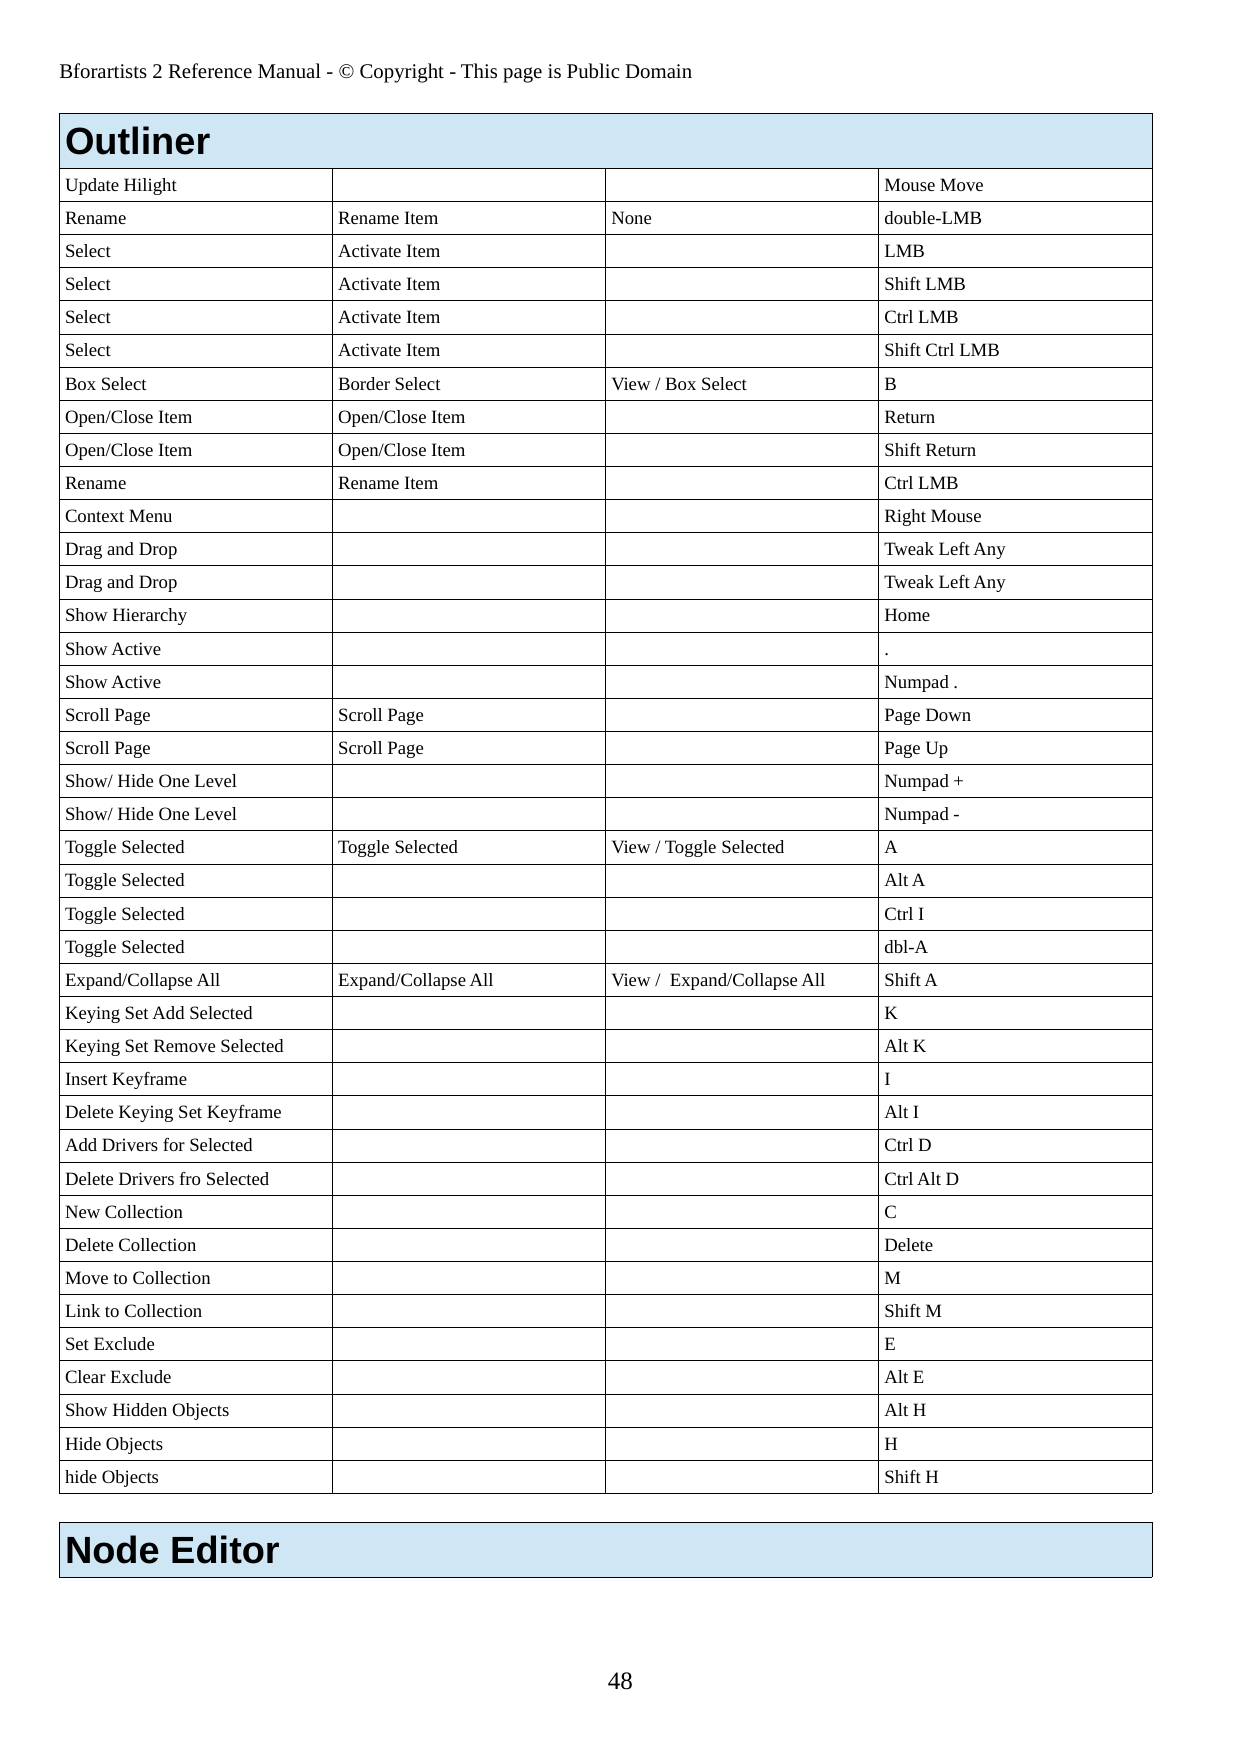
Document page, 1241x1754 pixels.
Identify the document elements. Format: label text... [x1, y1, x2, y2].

table_cell Toggle Selected [60, 898, 332, 930]
table_cell [606, 335, 878, 367]
table_header Outliner [60, 114, 1152, 168]
table_cell Clear Exclude [60, 1361, 332, 1393]
table_cell Select [60, 301, 332, 333]
table_cell [606, 566, 878, 598]
table_cell [606, 1428, 878, 1460]
table_cell [606, 1063, 878, 1095]
table_cell [333, 997, 605, 1029]
table_cell Alt H [879, 1395, 1152, 1427]
table_cell Shift H [879, 1461, 1152, 1493]
table_cell Scroll Page [60, 732, 332, 764]
table_cell [333, 500, 605, 532]
table_cell [606, 1163, 878, 1195]
table_cell [606, 798, 878, 830]
table_cell [333, 1163, 605, 1195]
table_cell Shift M [879, 1295, 1152, 1327]
table_cell [333, 865, 605, 897]
table_cell Delete Drivers fro Selected [60, 1163, 332, 1195]
table_cell [606, 898, 878, 930]
table_cell Activate Item [333, 301, 605, 333]
table_cell Show Active [60, 633, 332, 665]
table_cell [606, 633, 878, 665]
table_cell Toggle Selected [333, 831, 605, 863]
table_cell dbl-A [879, 931, 1152, 963]
table_cell [606, 666, 878, 698]
table_cell Toggle Selected [60, 931, 332, 963]
table_cell Show Hidden Objects [60, 1395, 332, 1427]
table_cell Drag and Drop [60, 566, 332, 598]
table_cell Insert Keyframe [60, 1063, 332, 1095]
table_cell Ctrl D [879, 1130, 1152, 1162]
table_cell [333, 1428, 605, 1460]
table_cell Select [60, 235, 332, 267]
table_cell Page Down [879, 699, 1152, 731]
table_cell Open/Close Item [60, 434, 332, 466]
table_cell Context Menu [60, 500, 332, 532]
table_cell [606, 1096, 878, 1128]
table_cell Link to Collection [60, 1295, 332, 1327]
table_cell Scroll Page [333, 732, 605, 764]
table_cell [606, 1295, 878, 1327]
table_cell [333, 765, 605, 797]
table_cell Shift LMB [879, 268, 1152, 300]
table_cell [606, 1262, 878, 1294]
table_cell [606, 1130, 878, 1162]
table_cell K [879, 997, 1152, 1029]
table_cell Select [60, 268, 332, 300]
table_cell Page Up [879, 732, 1152, 764]
table_cell Open/Close Item [60, 401, 332, 433]
table_cell Alt I [879, 1096, 1152, 1128]
table_cell [333, 1229, 605, 1261]
table_cell [333, 1395, 605, 1427]
table_cell [606, 1229, 878, 1261]
table_cell Ctrl I [879, 898, 1152, 930]
table_cell [333, 600, 605, 632]
table_cell [606, 997, 878, 1029]
table_cell [333, 1030, 605, 1062]
table_cell Ctrl LMB [879, 301, 1152, 333]
table_cell [333, 1130, 605, 1162]
table_cell Expand/Collapse All [333, 964, 605, 996]
table_cell [333, 169, 605, 201]
table_cell Keying Set Remove Selected [60, 1030, 332, 1062]
table_cell Set Exclude [60, 1328, 332, 1360]
table_cell [606, 1395, 878, 1427]
table_cell Toggle Selected [60, 831, 332, 863]
table_cell Open/Close Item [333, 401, 605, 433]
table_cell Tweak Left Any [879, 566, 1152, 598]
table_cell C [879, 1196, 1152, 1228]
table_cell [606, 301, 878, 333]
table_cell Hide Objects [60, 1428, 332, 1460]
table_cell [606, 434, 878, 466]
table_cell Rename Item [333, 467, 605, 499]
table_header Node Editor [60, 1523, 1152, 1577]
table_cell [606, 1196, 878, 1228]
table_cell Select [60, 335, 332, 367]
table_cell Rename [60, 467, 332, 499]
table_cell Numpad + [879, 765, 1152, 797]
table_cell [606, 1461, 878, 1493]
table_cell I [879, 1063, 1152, 1095]
table_cell [606, 765, 878, 797]
table_cell [606, 1328, 878, 1360]
table_cell View / Toggle Selected [606, 831, 878, 863]
table_cell Return [879, 401, 1152, 433]
table_cell [333, 533, 605, 565]
table_cell [333, 1295, 605, 1327]
table_cell [333, 798, 605, 830]
table_cell View / Expand/Collapse All [606, 964, 878, 996]
table_cell View / Box Select [606, 368, 878, 400]
table_cell Alt K [879, 1030, 1152, 1062]
table_cell Shift A [879, 964, 1152, 996]
table_cell Toggle Selected [60, 865, 332, 897]
table_cell Expand/Collapse All [60, 964, 332, 996]
table_cell [333, 1361, 605, 1393]
table_cell Show/ Hide One Level [60, 765, 332, 797]
table_cell [606, 500, 878, 532]
table_cell Show Hierarchy [60, 600, 332, 632]
table_cell [333, 1063, 605, 1095]
table_cell [606, 600, 878, 632]
table_cell New Collection [60, 1196, 332, 1228]
table_cell [606, 268, 878, 300]
table_cell Drag and Drop [60, 533, 332, 565]
table_cell Home [879, 600, 1152, 632]
table_cell Alt E [879, 1361, 1152, 1393]
table_cell [333, 931, 605, 963]
table_cell E [879, 1328, 1152, 1360]
table_cell Numpad . [879, 666, 1152, 698]
table_cell [333, 666, 605, 698]
table_cell Tweak Left Any [879, 533, 1152, 565]
table_cell [606, 732, 878, 764]
table_cell Box Select [60, 368, 332, 400]
table_cell LMB [879, 235, 1152, 267]
table_cell Add Drivers for Selected [60, 1130, 332, 1162]
table_cell Rename Item [333, 202, 605, 234]
table_cell double-LMB [879, 202, 1152, 234]
table_cell [606, 1361, 878, 1393]
table_cell Update Hilight [60, 169, 332, 201]
table_cell A [879, 831, 1152, 863]
table_cell Activate Item [333, 268, 605, 300]
table_cell Shift Ctrl LMB [879, 335, 1152, 367]
table_cell H [879, 1428, 1152, 1460]
table_cell [606, 467, 878, 499]
table_cell Shift Return [879, 434, 1152, 466]
table_cell Activate Item [333, 335, 605, 367]
table_cell [606, 931, 878, 963]
table_cell Mouse Move [879, 169, 1152, 201]
table_cell [606, 401, 878, 433]
table_cell [606, 169, 878, 201]
table_cell [606, 699, 878, 731]
table_cell [606, 1030, 878, 1062]
table_cell [333, 1196, 605, 1228]
table_cell Move to Collection [60, 1262, 332, 1294]
table_cell hide Objects [60, 1461, 332, 1493]
table_cell [333, 1096, 605, 1128]
table_cell [606, 533, 878, 565]
table_cell [333, 633, 605, 665]
table_cell Ctrl Alt D [879, 1163, 1152, 1195]
table_cell Ctrl LMB [879, 467, 1152, 499]
table_cell Right Mouse [879, 500, 1152, 532]
table_cell Rename [60, 202, 332, 234]
table_cell Delete [879, 1229, 1152, 1261]
table_cell [333, 898, 605, 930]
table_cell Show Active [60, 666, 332, 698]
table_cell [606, 235, 878, 267]
table_cell Show/ Hide One Level [60, 798, 332, 830]
table_cell None [606, 202, 878, 234]
table_cell Activate Item [333, 235, 605, 267]
table_cell M [879, 1262, 1152, 1294]
table_cell Open/Close Item [333, 434, 605, 466]
table_cell [333, 1262, 605, 1294]
table_cell Border Select [333, 368, 605, 400]
table_cell Scroll Page [333, 699, 605, 731]
table_cell [606, 865, 878, 897]
table_cell Numpad - [879, 798, 1152, 830]
table_cell Keying Set Add Selected [60, 997, 332, 1029]
table_cell Delete Keying Set Keyframe [60, 1096, 332, 1128]
table_cell Alt A [879, 865, 1152, 897]
table_cell [333, 1328, 605, 1360]
table_cell B [879, 368, 1152, 400]
table_cell . [879, 633, 1152, 665]
table_cell Delete Collection [60, 1229, 332, 1261]
table_cell [333, 1461, 605, 1493]
table_cell Scroll Page [60, 699, 332, 731]
table_cell [333, 566, 605, 598]
